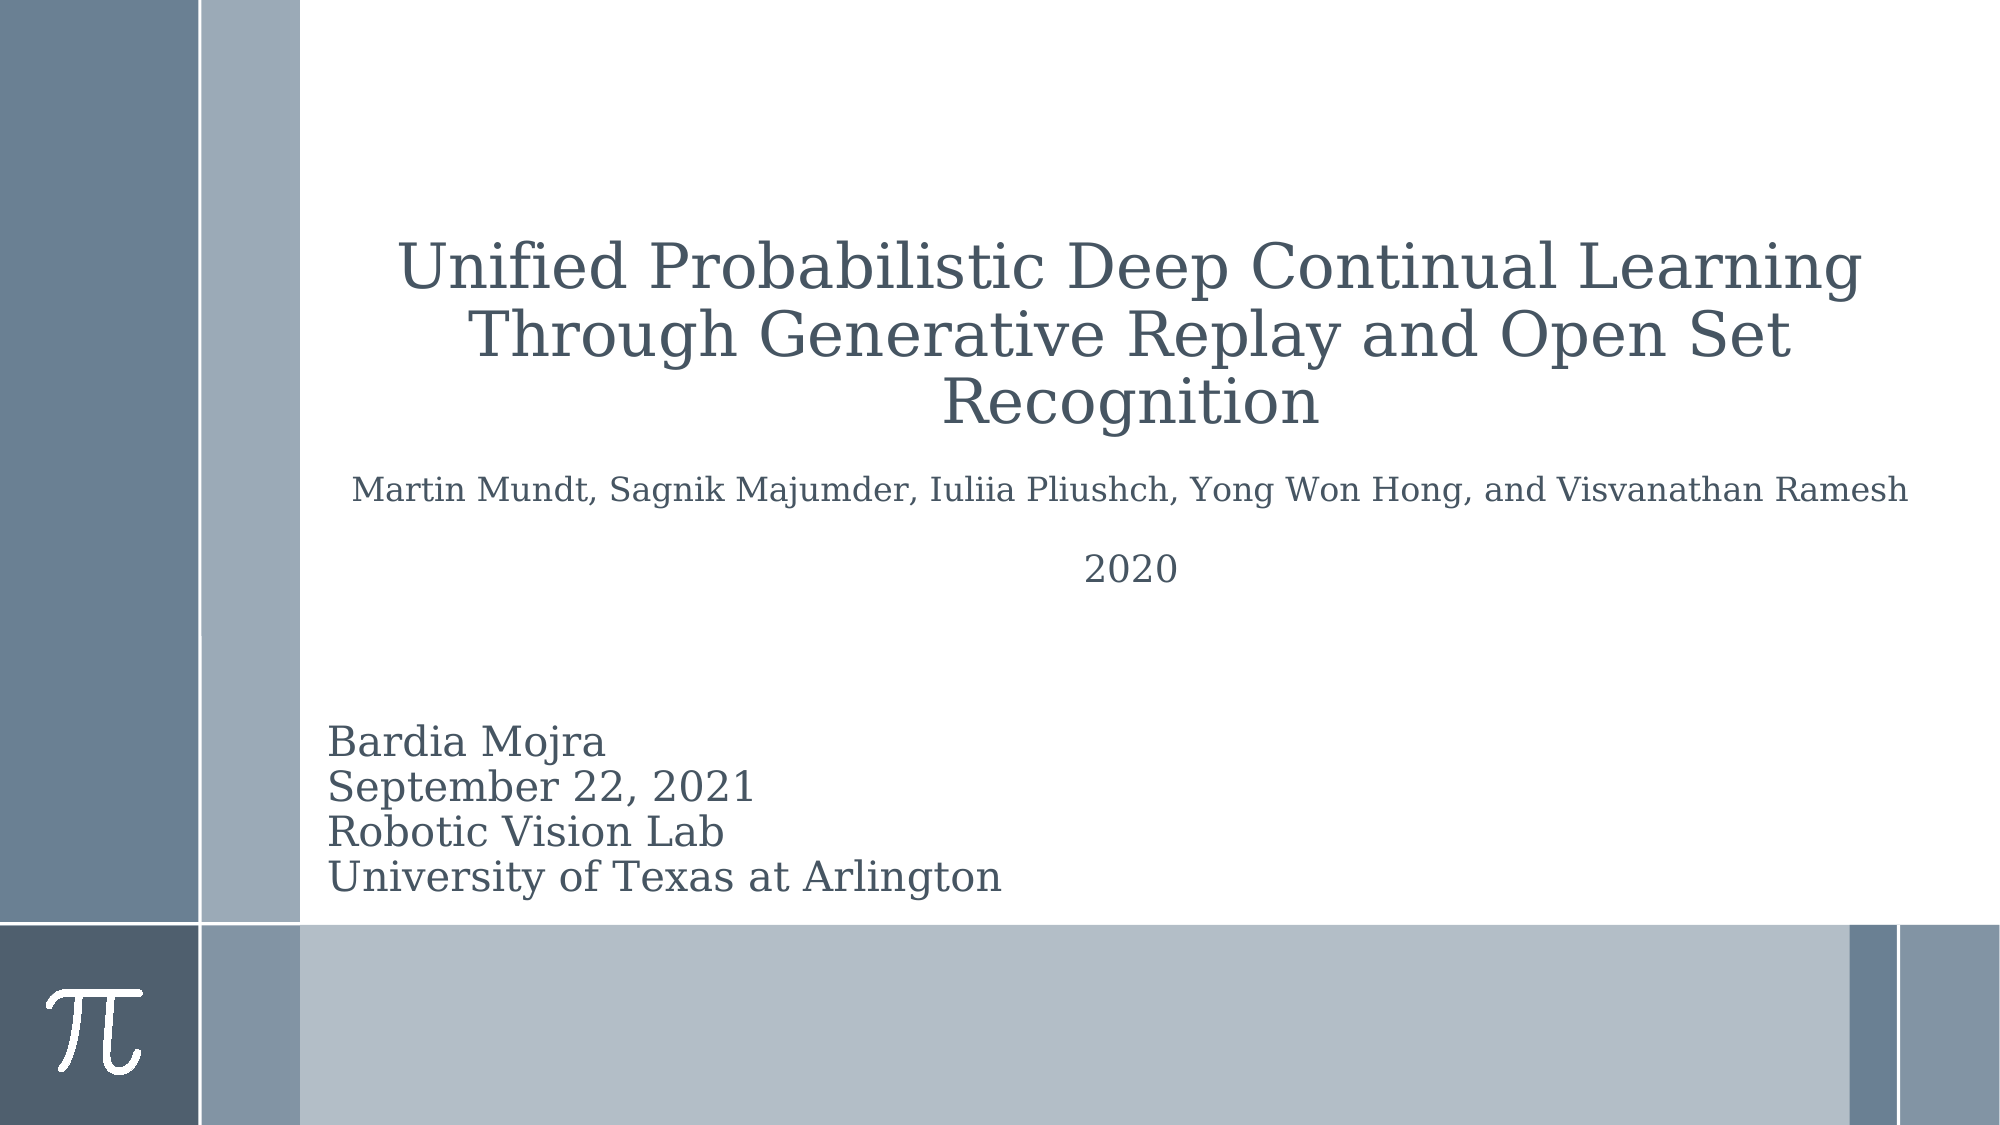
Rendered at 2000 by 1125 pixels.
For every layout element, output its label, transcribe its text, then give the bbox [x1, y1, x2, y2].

text_box Bardia Mojra September 22, 2021 Robotic Vision Lab University of Texas at Arlington [312, 712, 1546, 938]
text_box Unified Probabilistic Deep Continual Learning Through Generative Replay and Open Set Recognition Martin Mundt, Sagnik Majumder, Iuliia Pliushch, Yong Won Hong, and Visvanathan Ramesh 2020 [312, 179, 1950, 646]
